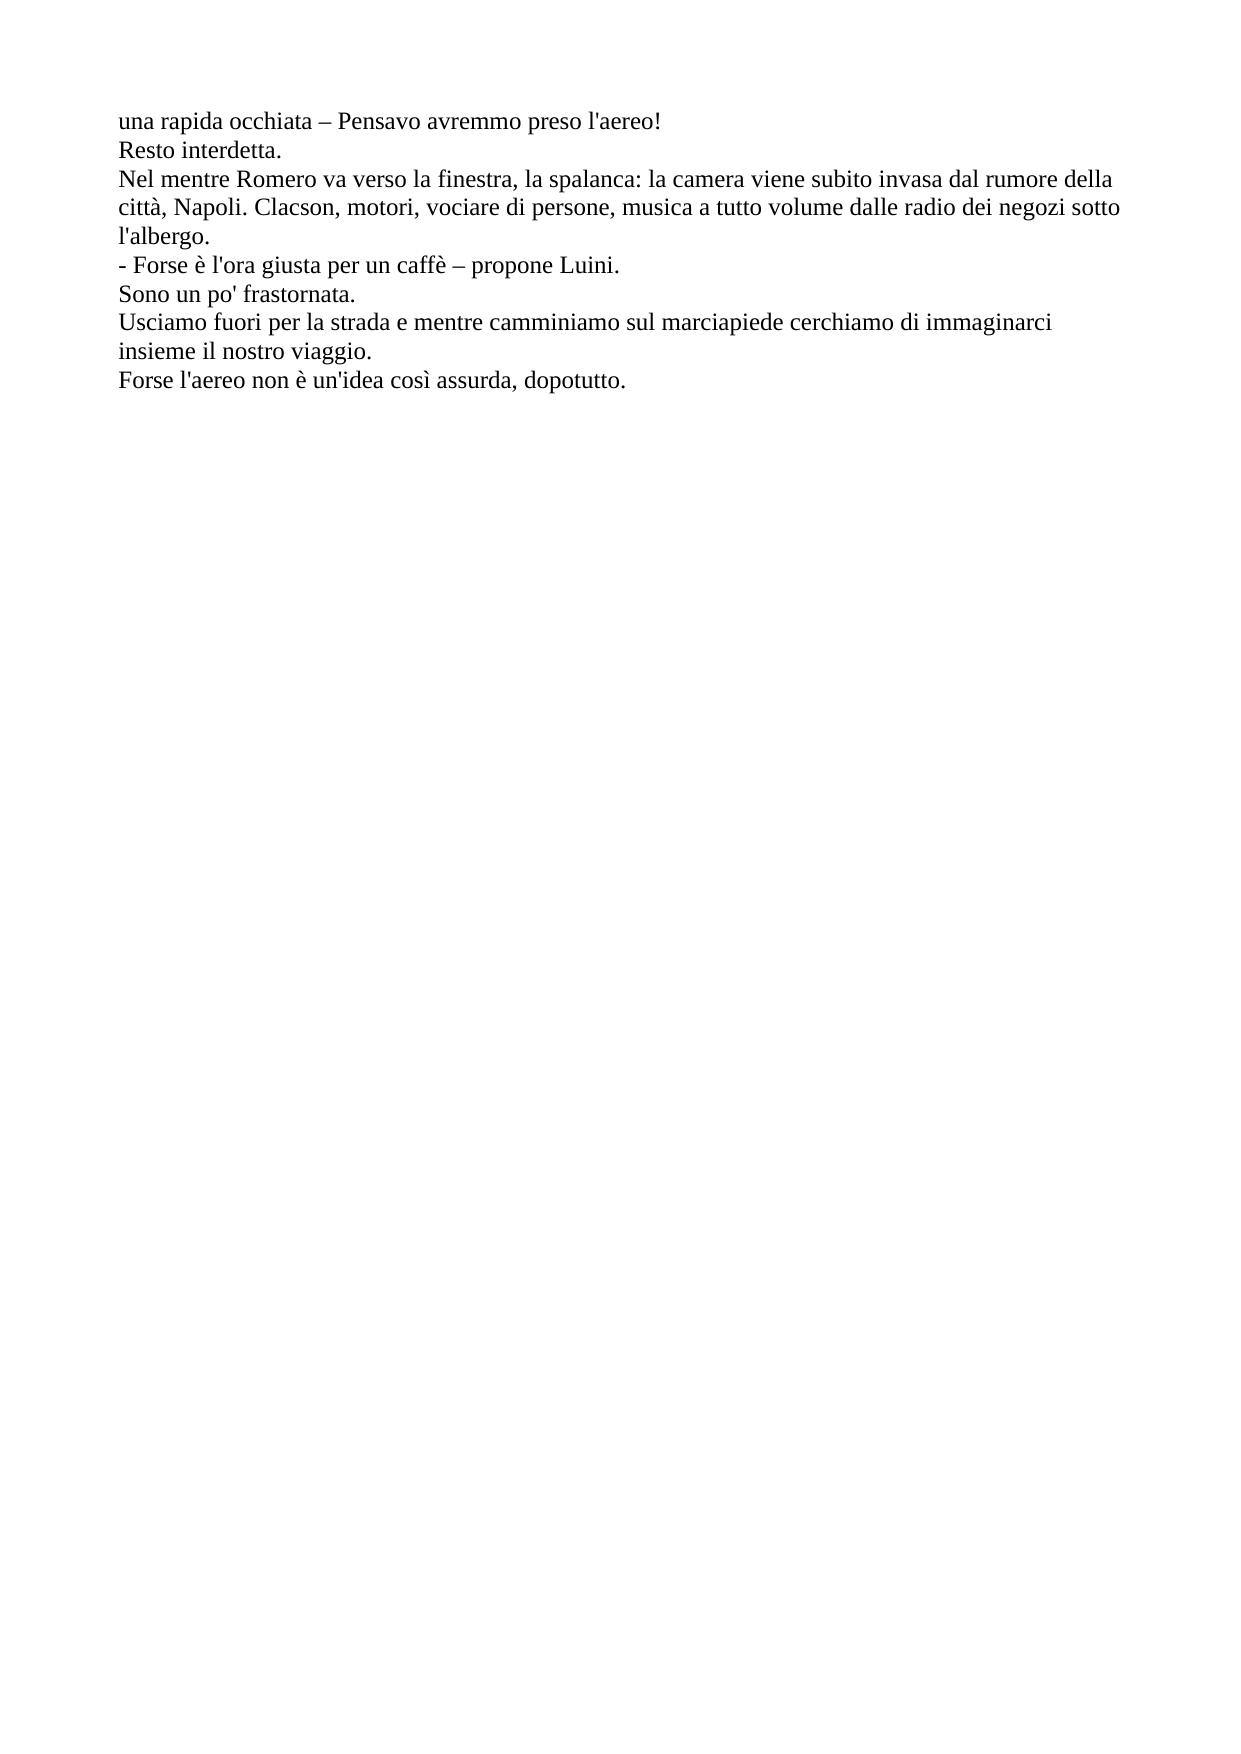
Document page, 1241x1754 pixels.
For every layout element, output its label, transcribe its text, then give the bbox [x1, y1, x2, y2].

text Usciamo fuori per la strada e mentre camminiamo sul marciapiede cerchiamo di immaginarci insieme il nostro viaggio. [118, 307, 1122, 365]
text - Forse è l'ora giusta per un caffè – propone Luini. [118, 250, 1122, 279]
text Sono un po' frastornata. [118, 279, 1122, 307]
text Forse l'aereo non è un'idea così assurda, dopotutto. [118, 365, 1122, 394]
text Resto interdetta. [118, 135, 1122, 164]
text Nel mentre Romero va verso la finestra, la spalanca: la camera viene subito invasa dal rumore della città, Napoli. Clacson, motori, vociare di persone, musica a tutto volume dalle radio dei negozi sotto l'albergo. [118, 164, 1122, 250]
text una rapida occhiata – Pensavo avremmo preso l'aereo! [118, 106, 1122, 135]
